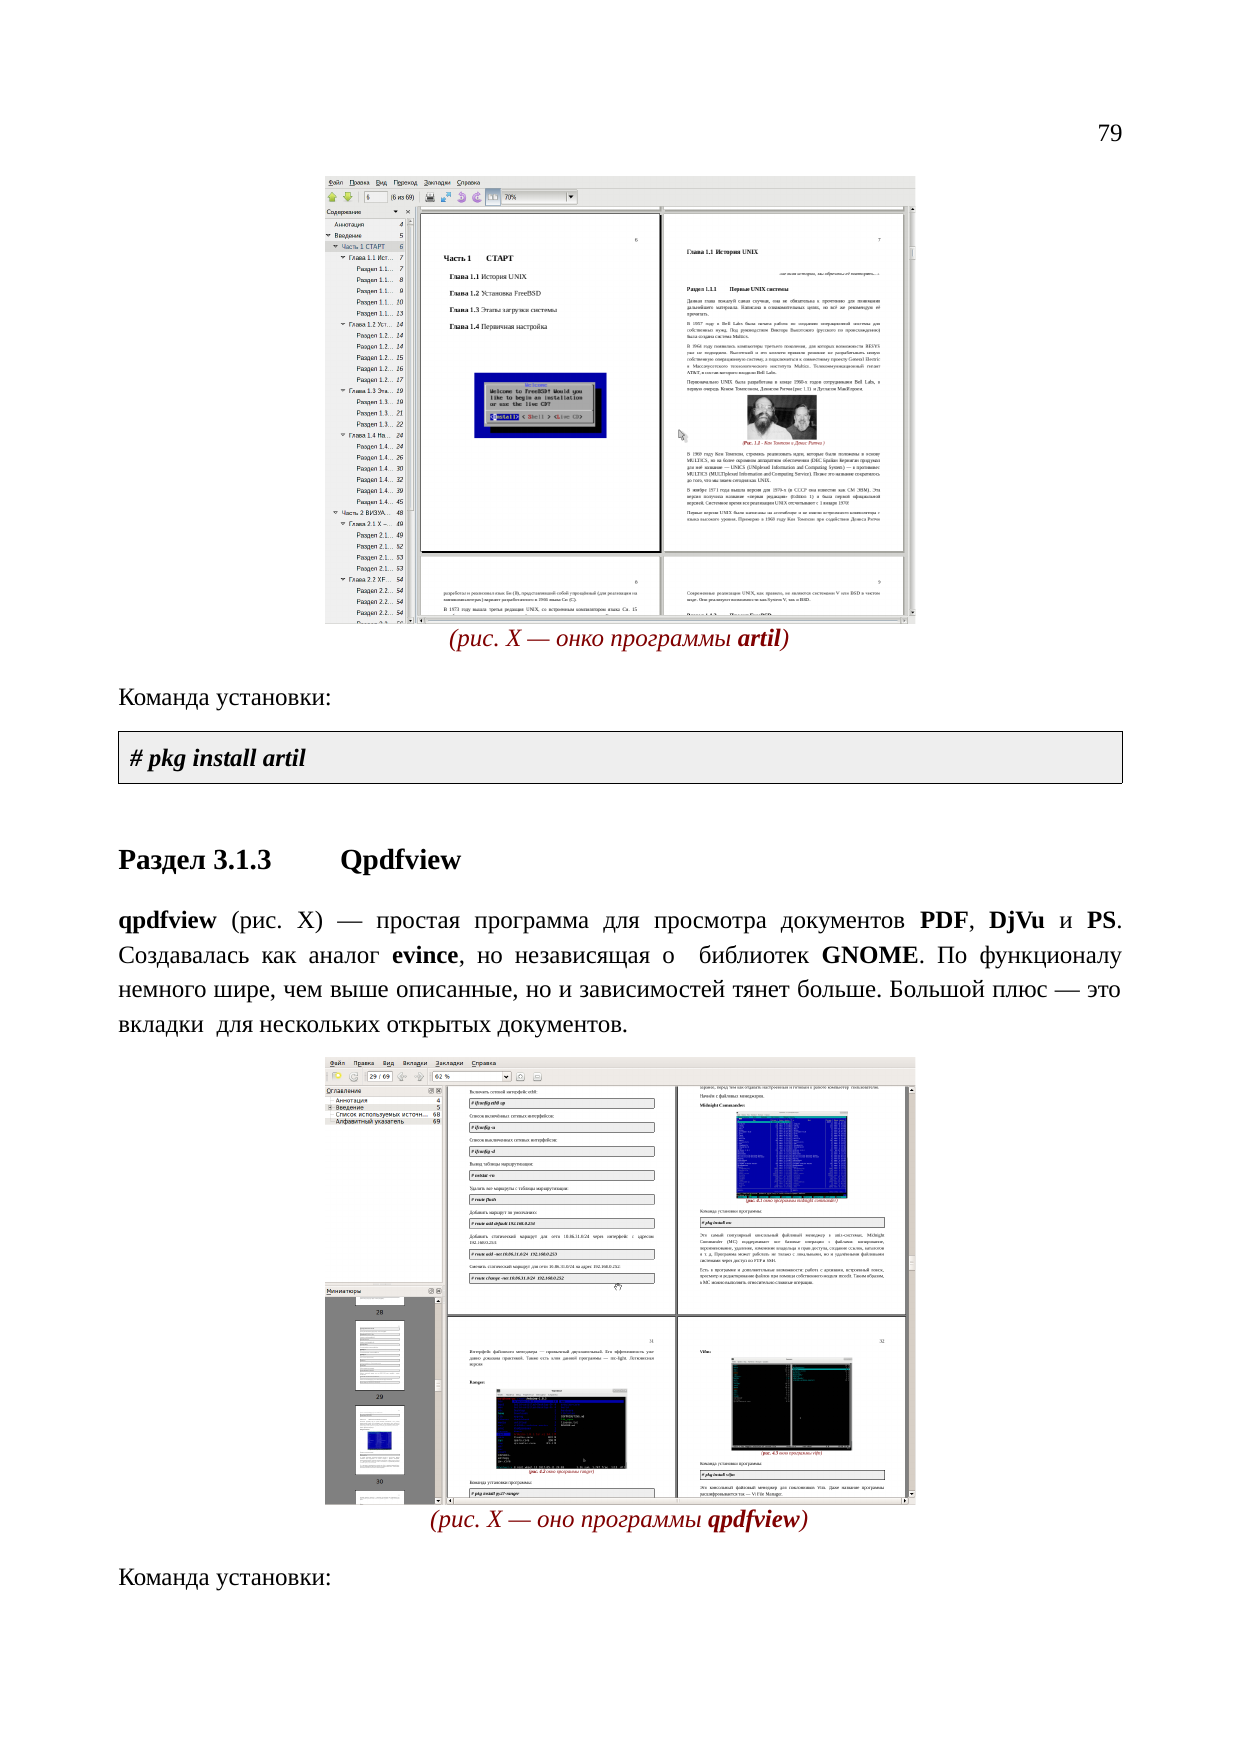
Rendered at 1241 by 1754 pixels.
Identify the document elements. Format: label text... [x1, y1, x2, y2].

subtitle Qpdfview [118, 842, 1122, 876]
text qpdfview (рис. Х) — простая программа для просмотра документов PDF, DjVu и PS. Создавалась как аналог evince, но независящая о библиотек GNOME. По функционалу немного шире, чем выше описанные, но и зависимостей тянет больше. Большой плюс — это вкладки для нескольких открытых документов. [118, 905, 1122, 1037]
picture [325, 1057, 916, 1505]
picture [325, 176, 916, 624]
text Команда установки: [118, 1562, 1122, 1591]
text # pkg install artil [119, 732, 1122, 783]
text (рис. Х — онко программы artil) [118, 624, 1122, 652]
text Команда установки: [118, 682, 1122, 710]
text (рис. Х — оно программы qpdfview) [118, 1505, 1122, 1533]
